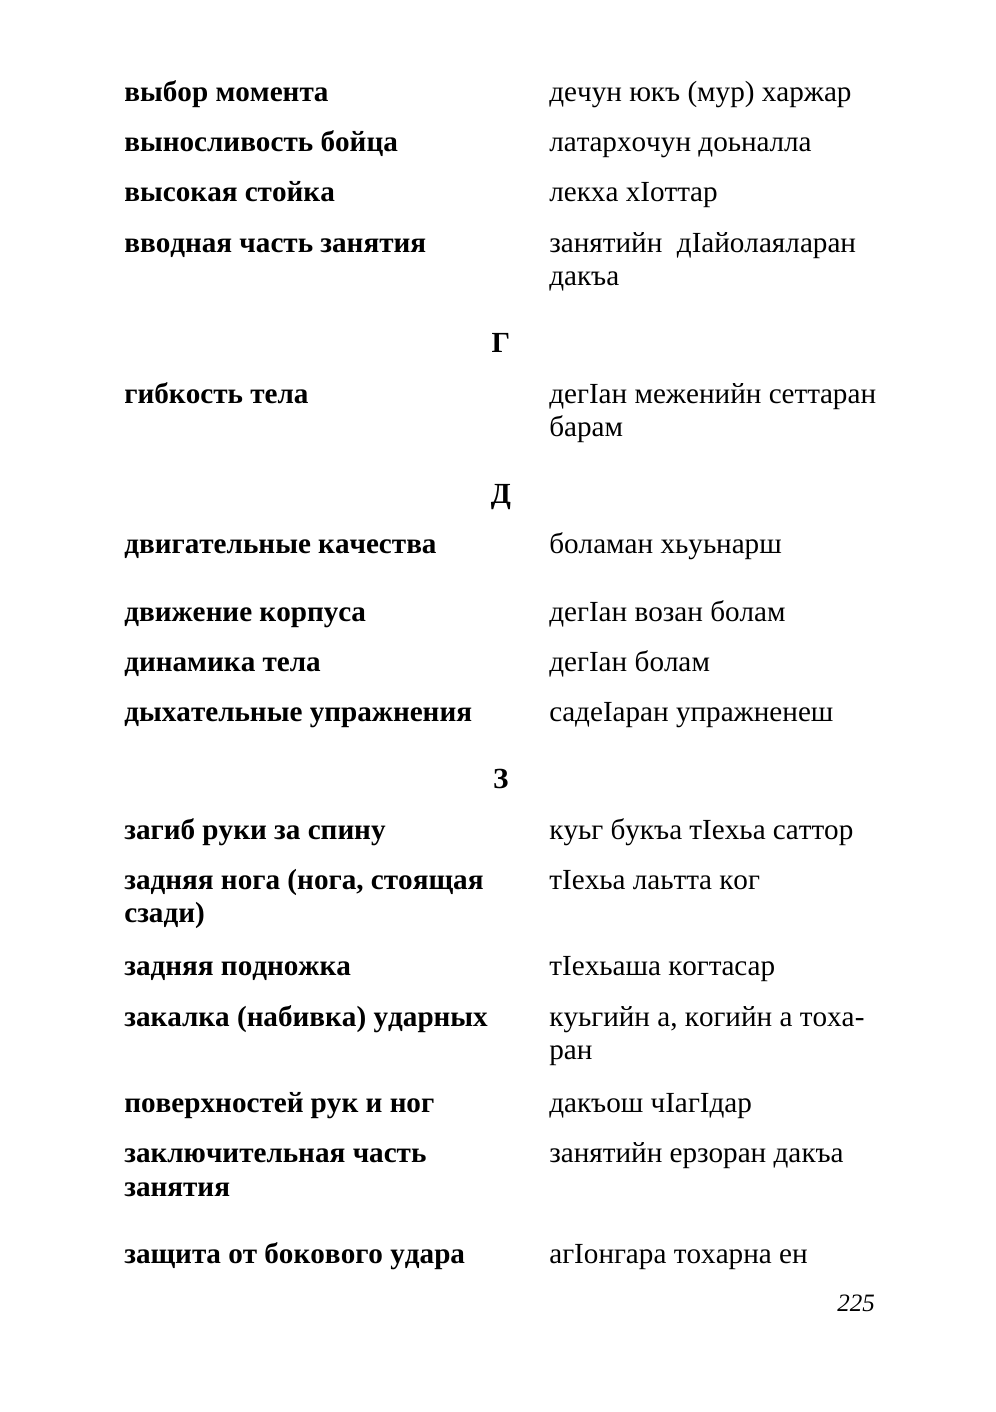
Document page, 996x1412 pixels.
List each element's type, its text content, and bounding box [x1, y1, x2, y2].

text закалка (набивка) ударных куьгийн а, когийн а тоха- [124, 999, 877, 1032]
text дыхательные упражнения садеIаран упражненеш [124, 694, 877, 728]
text выбор момента дечун юкъ (мур) харжар [124, 74, 877, 107]
text загиб руки за спину куьг букъа тIехьа саттор [124, 812, 877, 845]
text занятия [124, 1169, 877, 1202]
text заключительная часть занятийн ерзоран дакъа [124, 1135, 877, 1169]
text задняя подножка тIехьаша когтасар [124, 948, 877, 982]
text вводная часть занятия занятийн дIайолаяларан [124, 225, 877, 258]
text динамика тела дегIан болам [124, 644, 877, 678]
text гибкость тела дегIан меженийн сеттаран [124, 376, 877, 409]
text защита от бокового удара агIонгара тохарна ен [124, 1236, 877, 1269]
text сзади) [124, 896, 877, 929]
text ран [124, 1032, 877, 1066]
text высокая стойка лекха хIоттар [124, 174, 877, 208]
text дакъа [124, 258, 877, 292]
subtitle З [124, 761, 877, 795]
text задняя нога (нога, стоящая тIехьа лаьтта ког [124, 862, 877, 896]
text двигательные качества боламан хьуьнарш [124, 527, 877, 560]
text выносливость бойца латархочун доьналла [124, 124, 877, 158]
subtitle Д [124, 476, 877, 510]
text поверхностей рук и ног дакъош чIагIдар [124, 1085, 877, 1118]
text барам [124, 409, 877, 443]
text движение корпуса дегIан возан болам [124, 594, 877, 627]
subtitle Г [124, 325, 877, 359]
